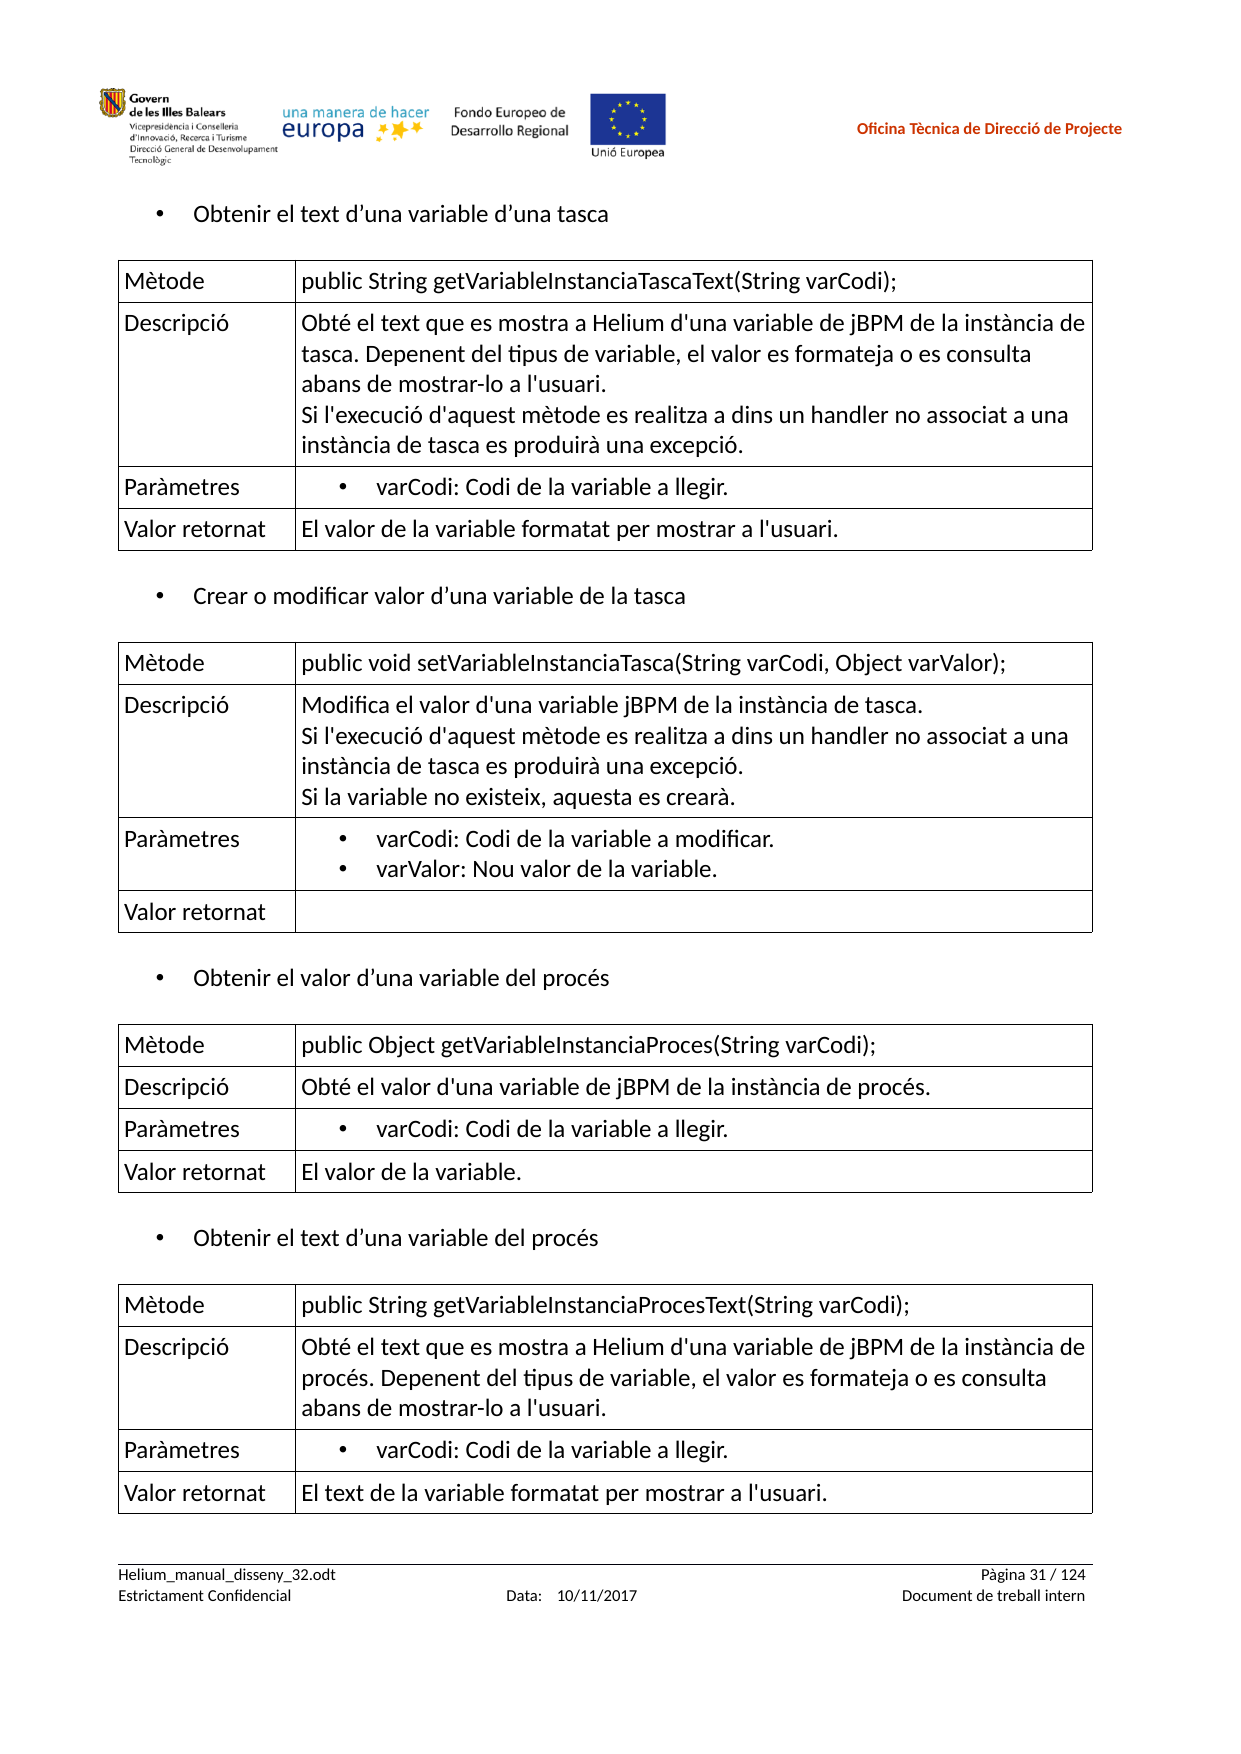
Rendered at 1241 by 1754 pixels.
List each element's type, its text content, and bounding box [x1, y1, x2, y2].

list Obtenir el valor d’una variable del procés [156, 963, 1122, 993]
table_cell Valor retornat [119, 1151, 295, 1192]
table_cell Paràmetres [119, 467, 295, 508]
table_header public void setVariableInstanciaTasca(String varCodi, Object varValor); [296, 643, 1092, 684]
table_cell Paràmetres [119, 1430, 295, 1471]
table_cell El valor de la variable. [296, 1151, 1092, 1192]
table_header public String getVariableInstanciaTascaText(String varCodi); [296, 261, 1092, 302]
table_cell Valor retornat [119, 1472, 295, 1513]
table_cell varCodi: Codi de la variable a llegir. [296, 467, 1092, 508]
table_cell Valor retornat [119, 509, 295, 550]
table_cell varCodi: Codi de la variable a llegir. [296, 1109, 1092, 1150]
table_cell Obté el text que es mostra a Helium d'una variable de jBPM de la instància de procés. Depenent del tipus de variable, el valor es formateja o es consulta abans de mostrar-lo a l'usuari. [296, 1327, 1092, 1429]
table_cell Descripció [119, 303, 295, 466]
table_cell varCodi: Codi de la variable a modificar. varValor: Nou valor de la variable. [296, 818, 1092, 890]
table_header Mètode [119, 643, 295, 684]
list Obtenir el text d’una variable d’una tasca [156, 198, 1122, 229]
table_cell varCodi: Codi de la variable a llegir. [296, 1430, 1092, 1471]
table_cell Valor retornat [119, 891, 295, 932]
table_header Mètode [119, 1285, 295, 1326]
table_header Mètode [119, 261, 295, 302]
table_cell Obté el text que es mostra a Helium d'una variable de jBPM de la instància de tasca. Depenent del tipus de variable, el valor es formateja o es consulta abans de mostrar-lo a l'usuari. Si l'execució d'aquest mètode es realitza a dins un handler no associat a una instància de tasca es produirà una excepció. [296, 303, 1092, 466]
table_cell El text de la variable formatat per mostrar a l'usuari. [296, 1472, 1092, 1513]
table_header public Object getVariableInstanciaProces(String varCodi); [296, 1025, 1092, 1066]
table_cell Descripció [119, 685, 295, 817]
list Crear o modificar valor d’una variable de la tasca [156, 581, 1122, 611]
table_cell Descripció [119, 1067, 295, 1108]
table_cell Descripció [119, 1327, 295, 1429]
picture [99, 87, 668, 166]
table_cell [296, 891, 1092, 932]
table_header Mètode [119, 1025, 295, 1066]
table_cell Modifica el valor d'una variable jBPM de la instància de tasca. Si l'execució d'aquest mètode es realitza a dins un handler no associat a una instància de tasca es produirà una excepció. Si la variable no existeix, aquesta es crearà. [296, 685, 1092, 817]
list Obtenir el text d’una variable del procés [156, 1223, 1122, 1253]
table_cell Paràmetres [119, 818, 295, 890]
table_header public String getVariableInstanciaProcesText(String varCodi); [296, 1285, 1092, 1326]
table_cell Obté el valor d'una variable de jBPM de la instància de procés. [296, 1067, 1092, 1108]
table_cell Paràmetres [119, 1109, 295, 1150]
table_cell El valor de la variable formatat per mostrar a l'usuari. [296, 509, 1092, 550]
